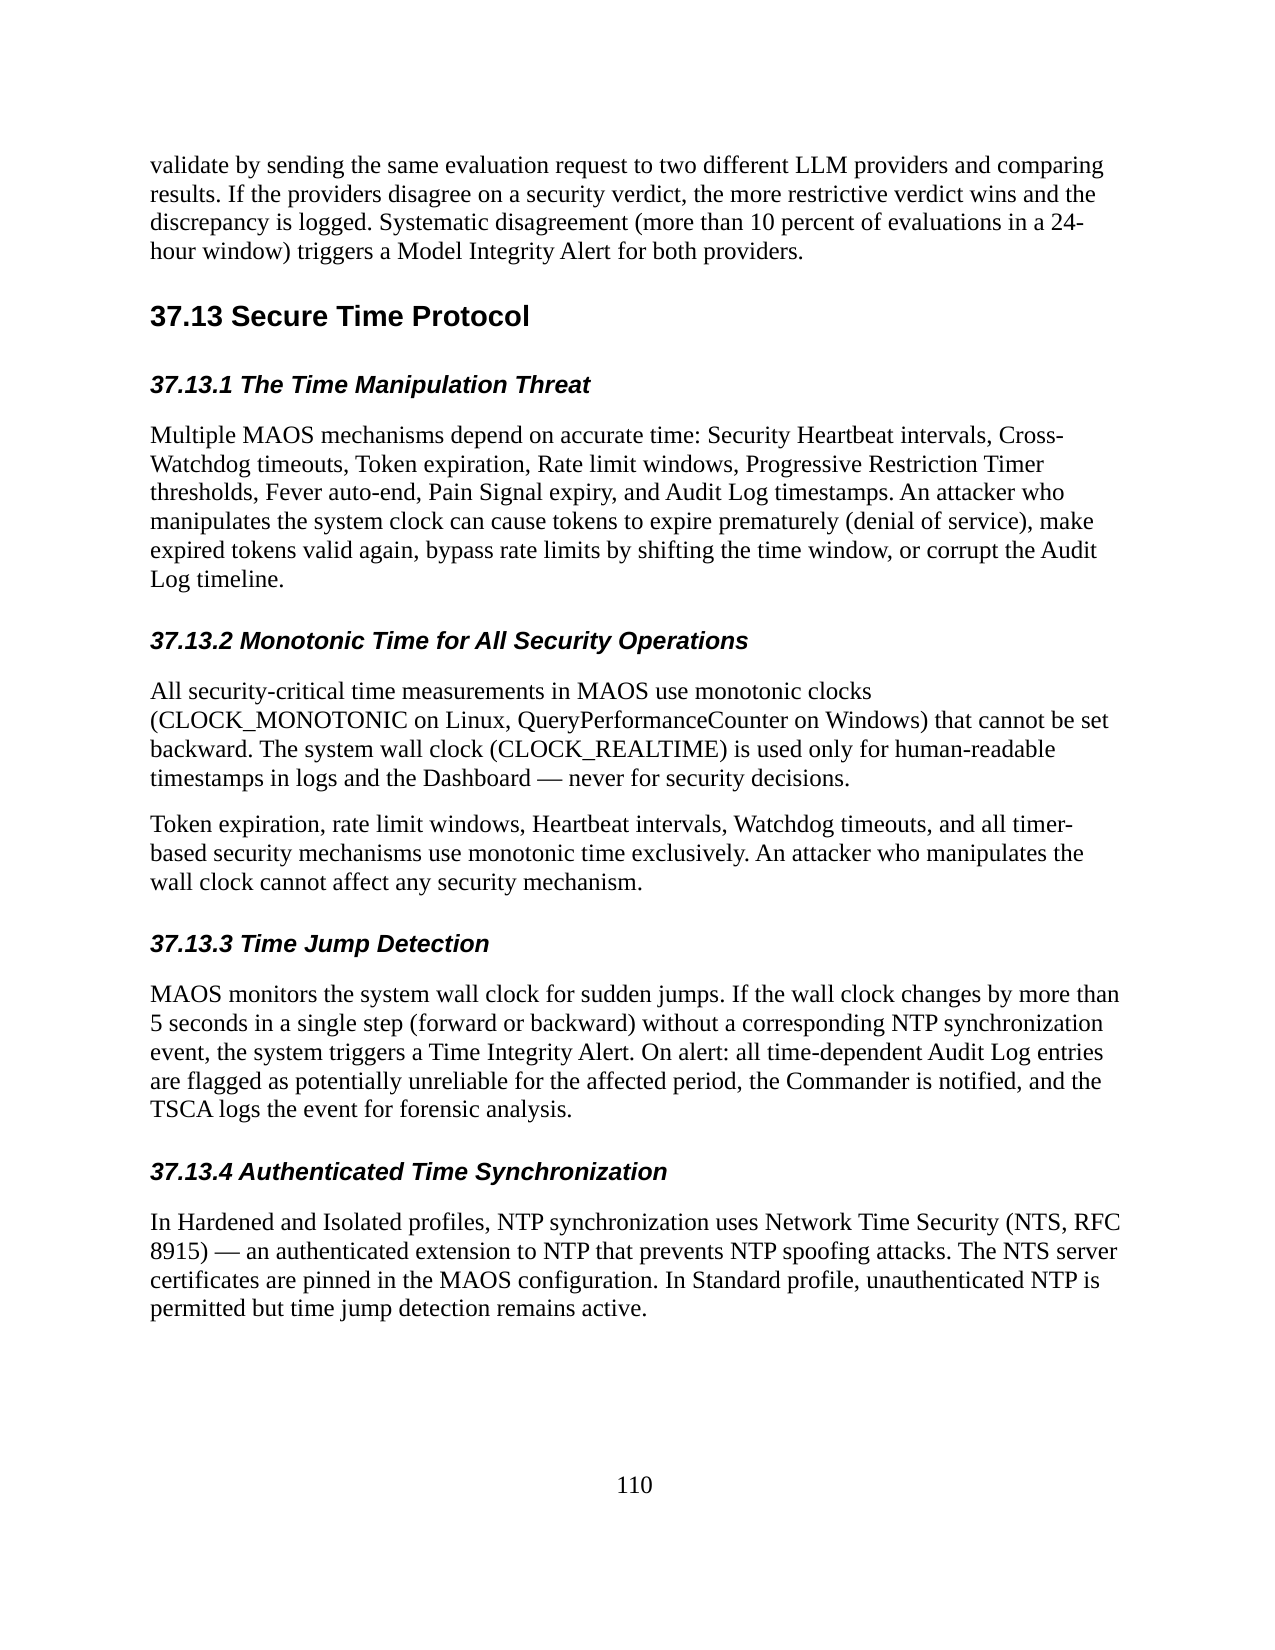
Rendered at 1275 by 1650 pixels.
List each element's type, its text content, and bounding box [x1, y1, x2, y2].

text MAOS monitors the system wall clock for sudden jumps. If the wall clock changes by more than 5 seconds in a single step (forward or backward) without a corresponding NTP synchronization event, the system triggers a Time Integrity Alert. On alert: all time-dependent Audit Log entries are flagged as potentially unreliable for the affected period, the Commander is notified, and the TSCA logs the event for forensic analysis. [150, 979, 1125, 1123]
text Multiple MAOS mechanisms depend on accurate time: Security Heartbeat intervals, Cross-Watchdog timeouts, Token expiration, Rate limit windows, Progressive Restriction Timer thresholds, Fever auto-end, Pain Signal expiry, and Audit Log timestamps. An attacker who manipulates the system clock can cause tokens to expire prematurely (denial of service), make expired tokens valid again, bypass rate limits by shifting the time window, or corrupt the Audit Log timeline. [150, 420, 1125, 592]
subtitle 37.13 Secure Time Protocol [150, 299, 1125, 332]
subtitle 37.13.2 Monotonic Time for All Security Operations [150, 626, 1125, 655]
subtitle 37.13.4 Authenticated Time Synchronization [150, 1157, 1125, 1186]
text All security-critical time measurements in MAOS use monotonic clocks (CLOCK_MONOTONIC on Linux, QueryPerformanceCounter on Windows) that cannot be set backward. The system wall clock (CLOCK_REALTIME) is used only for human-readable timestamps in logs and the Dashboard — never for security decisions. [150, 676, 1125, 791]
text validate by sending the same evaluation request to two different LLM providers and comparing results. If the providers disagree on a security verdict, the more restrictive verdict wins and the discrepancy is logged. Systematic disagreement (more than 10 percent of evaluations in a 24-hour window) triggers a Model Integrity Alert for both providers. [150, 150, 1125, 265]
subtitle 37.13.1 The Time Manipulation Threat [150, 370, 1125, 398]
subtitle 37.13.3 Time Jump Detection [150, 929, 1125, 958]
text Token expiration, rate limit windows, Heartbeat intervals, Watchdog timeouts, and all timer-based security mechanisms use monotonic time exclusively. An attacker who manipulates the wall clock cannot affect any security mechanism. [150, 809, 1125, 896]
text In Hardened and Isolated profiles, NTP synchronization uses Network Time Security (NTS, RFC 8915) — an authenticated extension to NTP that prevents NTP spoofing attacks. The NTS server certificates are pinned in the MAOS configuration. In Standard profile, unauthenticated NTP is permitted but time jump detection remains active. [150, 1207, 1125, 1322]
